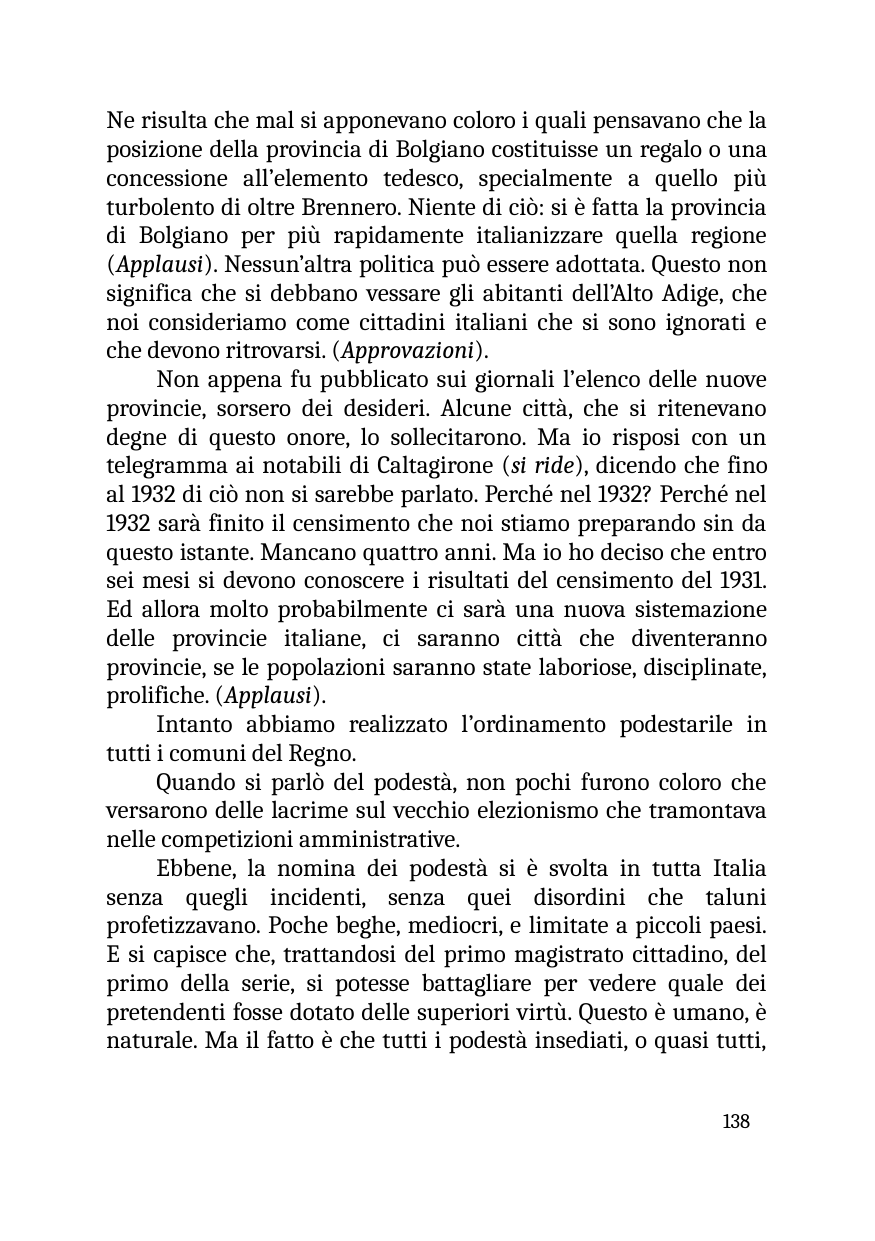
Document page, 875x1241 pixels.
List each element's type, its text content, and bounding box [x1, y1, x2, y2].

text Ne risulta che mal si apponevano coloro i quali pensavano che la posizione della provincia di Bolgiano costituisse un regalo o una concessione all’elemento tedesco, specialmente a quello più turbolento di oltre Brennero. Niente di ciò: si è fatta la provincia di Bolgiano per più rapidamente italianizzare quella regione (Applausi). Nessun’altra politica può essere adottata. Questo non significa che si debbano vessare gli abitanti dell’Alto Adige, che noi consideriamo come cittadini italiani che si sono ignorati e che devono ritrovarsi. (Approvazioni). [106, 106, 768, 365]
text Quando si parlò del podestà, non pochi furono coloro che versarono delle lacrime sul vecchio elezionismo che tramontava nelle competizioni amministrative. [106, 767, 768, 854]
text Intanto abbiamo realizzato l’ordinamento podestarile in tutti i comuni del Regno. [106, 710, 768, 767]
text Non appena fu pubblicato sui giornali l’elenco delle nuove provincie, sorsero dei desideri. Alcune città, che si ritenevano degne di questo onore, lo sollecitarono. Ma io risposi con un telegramma ai notabili di Caltagirone (si ride), dicendo che fino al 1932 di ciò non si sarebbe parlato. Perché nel 1932? Perché nel 1932 sarà finito il censimento che noi stiamo preparando sin da questo istante. Mancano quattro anni. Ma io ho deciso che entro sei mesi si devono conoscere i risultati del censimento del 1931. Ed allora molto probabilmente ci sarà una nuova sistemazione delle provincie italiane, ci saranno città che diventeranno provincie, se le popolazioni saranno state laboriose, disciplinate, prolifiche. (Applausi). [106, 365, 768, 710]
text Ebbene, la nomina dei podestà si è svolta in tutta Italia senza quegli incidenti, senza quei disordini che taluni profetizzavano. Poche beghe, mediocri, e limitate a piccoli paesi. E si capisce che, trattandosi del primo magistrato cittadino, del primo della serie, si potesse battagliare per vedere quale dei pretendenti fosse dotato delle superiori virtù. Questo è umano, è naturale. Ma il fatto è che tutti i podestà insediati, o quasi tutti, [106, 854, 768, 1055]
